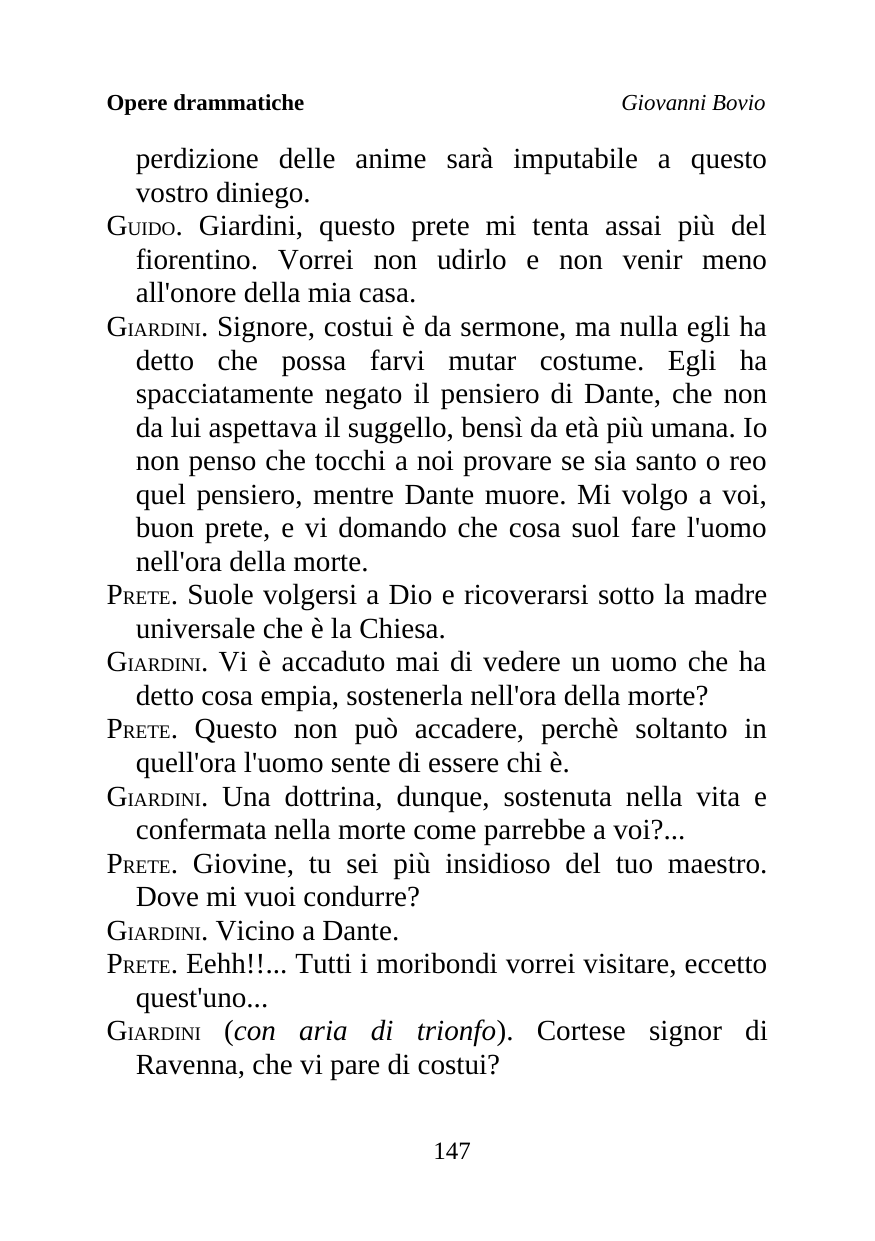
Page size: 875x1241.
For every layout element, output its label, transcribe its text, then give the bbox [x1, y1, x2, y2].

text Giardini. Vicino a Dante. [106, 913, 768, 946]
text Giardini (con aria di trionfo). Cortese signor di Ravenna, che vi pare di costui? [106, 1013, 768, 1081]
text Guido. Giardini, questo prete mi tenta assai più del fiorentino. Vorrei non udirlo e non venir meno all'onore della mia casa. [106, 208, 768, 309]
text Prete. Giovine, tu sei più insidioso del tuo maestro. Dove mi vuoi condurre? [106, 846, 768, 913]
text Giardini. Signore, costui è da sermone, ma nulla egli ha detto che possa farvi mutar costume. Egli ha spacciatamente negato il pensiero di Dante, che non da lui aspettava il suggello, bensì da età più umana. Io non penso che tocchi a noi provare se sia santo o reo quel pensiero, mentre Dante muore. Mi volgo a voi, buon prete, e vi domando che cosa suol fare l'uomo nell'ora della morte. [106, 309, 768, 577]
text Prete. Suole volgersi a Dio e ricoverarsi sotto la madre universale che è la Chiesa. [106, 577, 768, 644]
text Prete. Questo non può accadere, perchè soltanto in quell'ora l'uomo sente di essere chi è. [106, 712, 768, 779]
text Giardini. Vi è accaduto mai di vedere un uomo che ha detto cosa empia, sostenerla nell'ora della morte? [106, 644, 768, 712]
text Prete. Eehh!!... Tutti i moribondi vorrei visitare, eccetto quest'uno... [106, 946, 768, 1013]
text perdizione delle anime sarà imputabile a questo vostro diniego. [106, 141, 768, 208]
text Giardini. Una dottrina, dunque, sostenuta nella vita e confermata nella morte come parrebbe a voi?... [106, 779, 768, 846]
